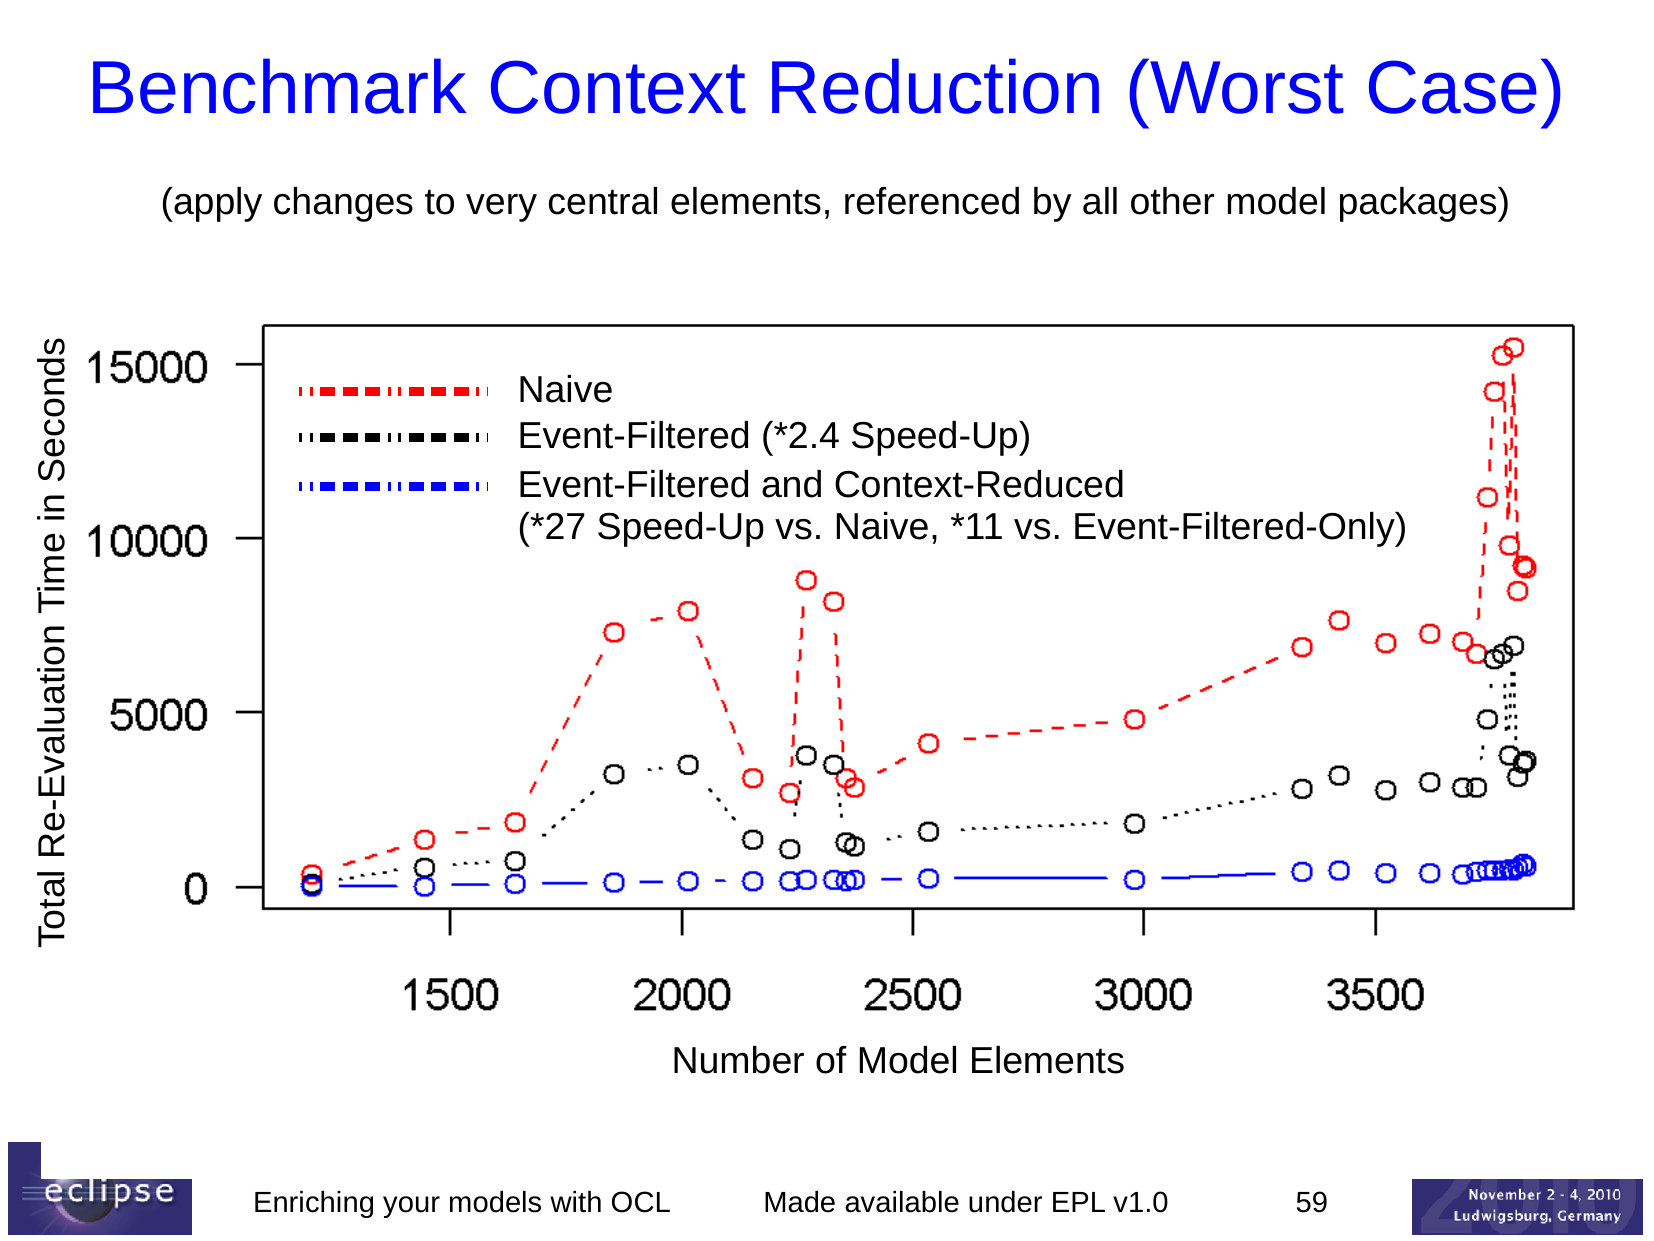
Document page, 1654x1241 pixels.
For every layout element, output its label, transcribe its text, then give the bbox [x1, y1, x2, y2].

text_box Total Re-Evaluation Time in Seconds [23, 322, 80, 964]
text_box Event-Filtered and Context-Reduced (*27 Speed-Up vs. Naive, *11 vs. Event-Filtered-Only) [502, 456, 1422, 556]
text_box Number of Model Elements [656, 1032, 1141, 1091]
text_box Event-Filtered (*2.4 Speed-Up) [502, 407, 1047, 456]
picture [8, 109, 1654, 1235]
text_box Naive [502, 361, 628, 407]
title Benchmark Context Reduction (Worst Case) [82, 19, 1571, 155]
text_box (apply changes to very central elements, referenced by all other model packages) [145, 172, 1525, 230]
